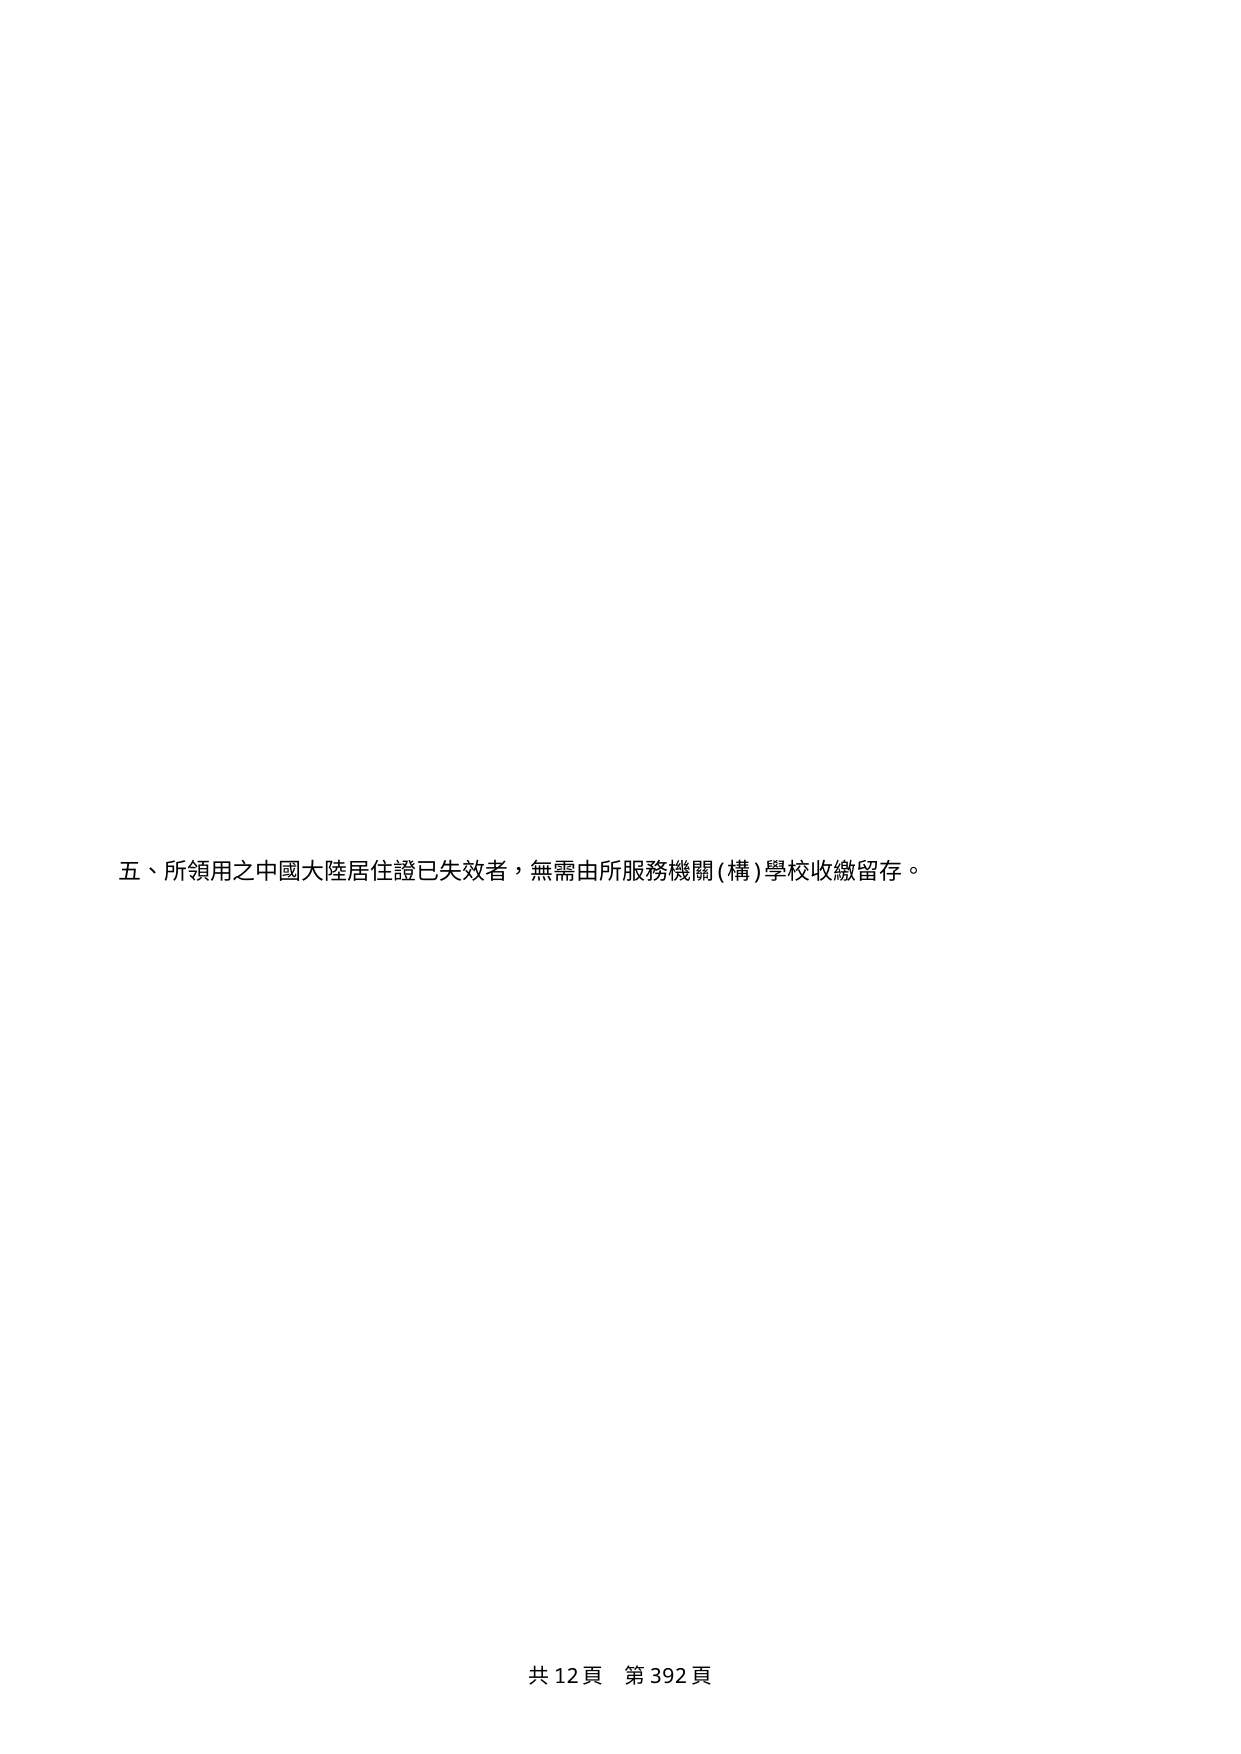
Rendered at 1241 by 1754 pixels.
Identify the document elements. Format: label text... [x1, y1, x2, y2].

text 五、所領用之中國大陸居住證已失效者，無需由所服務機關(構)學校收繳留存。 [118, 828, 1122, 891]
